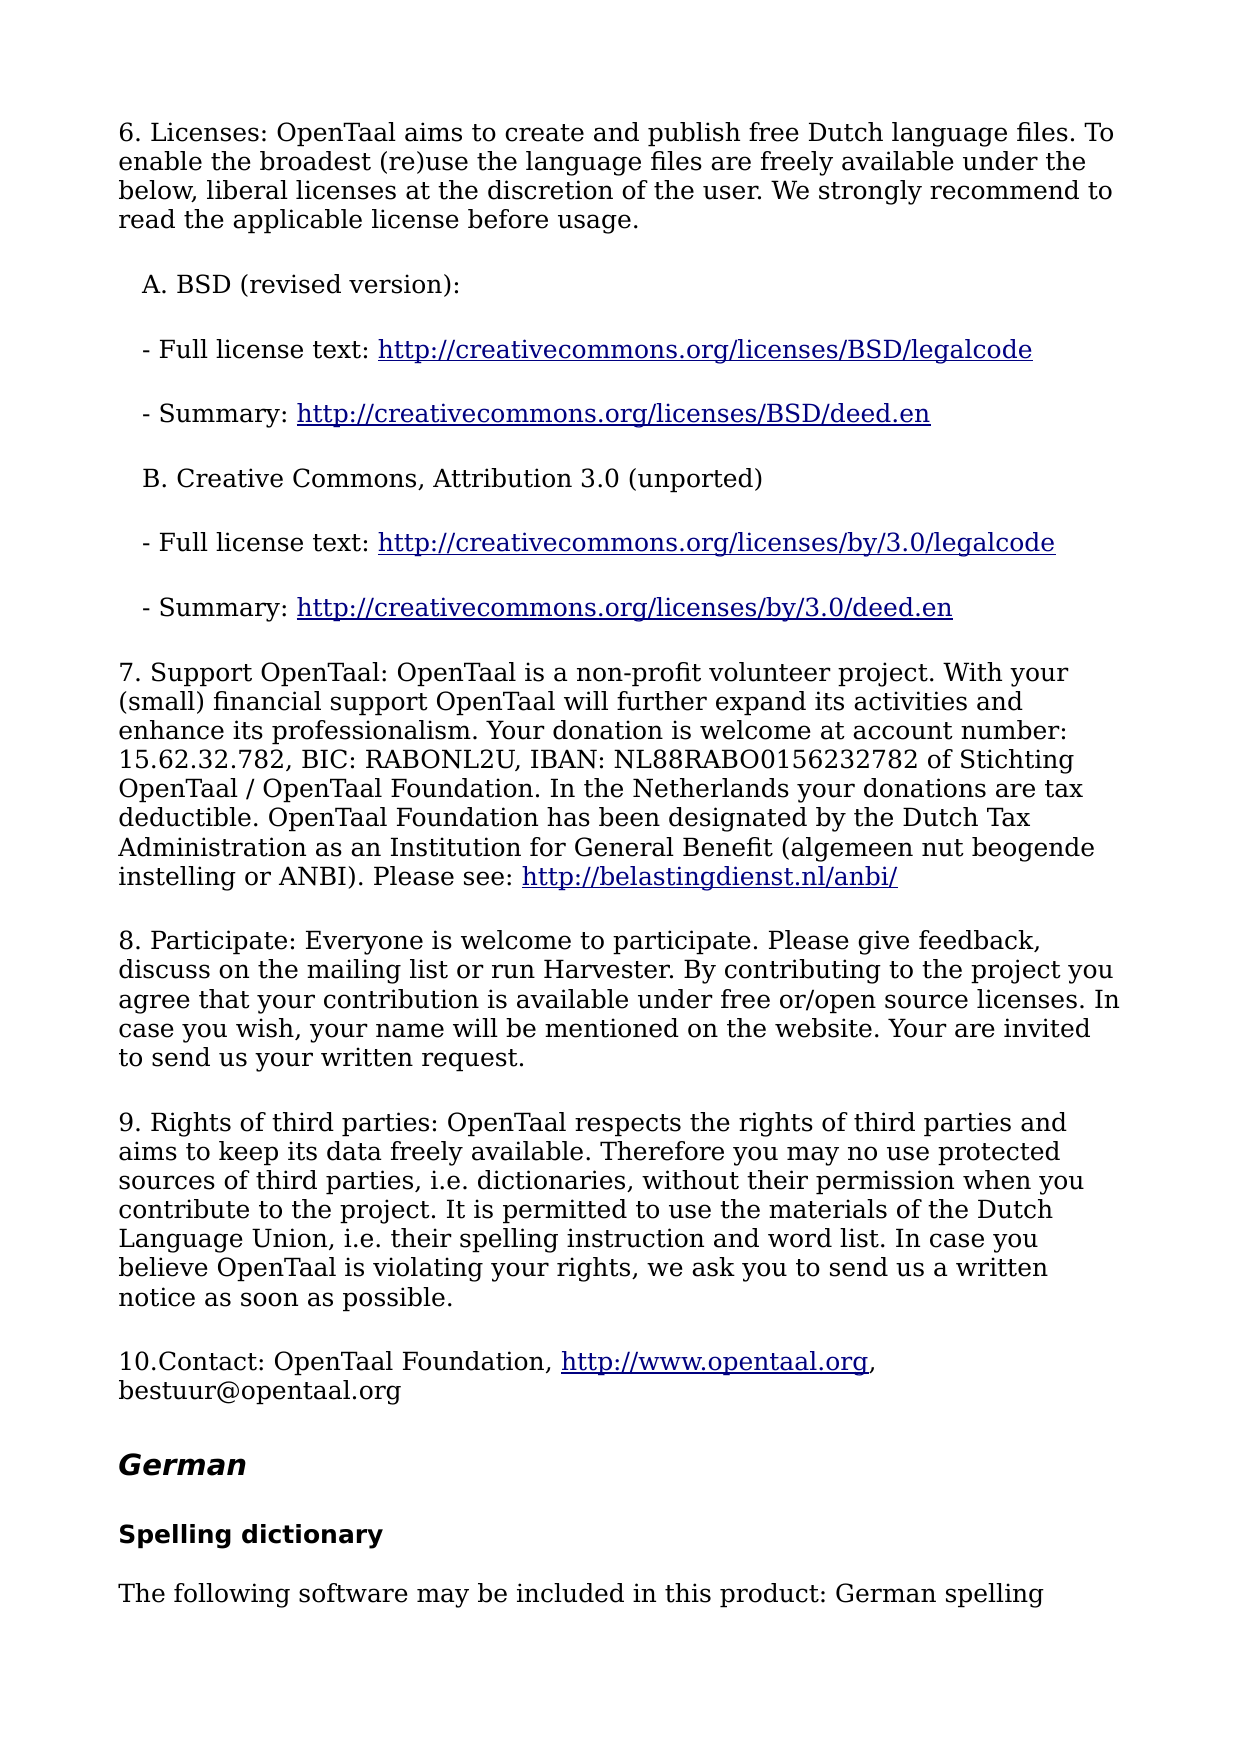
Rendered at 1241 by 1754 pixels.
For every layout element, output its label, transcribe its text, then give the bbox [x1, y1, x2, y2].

text The following software may be included in this product: German spelling [118, 1579, 1122, 1608]
text - Full license text: http://creativecommons.org/licenses/by/3.0/legalcode [118, 528, 1122, 558]
text B. Creative Commons, Attribution 3.0 (unported) [118, 464, 1122, 493]
text - Full license text: http://creativecommons.org/licenses/BSD/legalcode [118, 335, 1122, 364]
text 9. Rights of third parties: OpenTaal respects the rights of third parties and aims to keep its data freely available. Therefore you may no use protected sources of third parties, i.e. dictionaries, without their permission when you contribute to the project. It is permitted to use the materials of the Dutch Language Union, i.e. their spelling instruction and word list. In case you believe OpenTaal is violating your rights, we ask you to send us a written notice as soon as possible. [118, 1108, 1122, 1312]
text 8. Participate: Everyone is welcome to participate. Please give feedback, discuss on the mailing list or run Harvester. By contributing to the project you agree that your contribution is available under free or/open source licenses. In case you wish, your name will be mentioned on the website. Your are invited to send us your written request. [118, 926, 1122, 1072]
text A. BSD (revised version): [118, 270, 1122, 299]
text 6. Licenses: OpenTaal aims to create and publish free Dutch language files. To enable the broadest (re)use the language files are freely available under the below, liberal licenses at the discretion of the user. We strongly recommend to read the applicable license before usage. [118, 118, 1122, 235]
text - Summary: http://creativecommons.org/licenses/by/3.0/deed.en [118, 593, 1122, 622]
text - Summary: http://creativecommons.org/licenses/BSD/deed.en [118, 399, 1122, 428]
subtitle Spelling dictionary [118, 1520, 1122, 1549]
subtitle German [118, 1448, 1122, 1482]
text 10.Contact: OpenTaal Foundation, http://www.opentaal.org, bestuur@opentaal.org [118, 1347, 1122, 1406]
text 7. Support OpenTaal: OpenTaal is a non-profit volunteer project. With your (small) financial support OpenTaal will further expand its activities and enhance its professionalism. Your donation is welcome at account number: 15.62.32.782, BIC: RABONL2U, IBAN: NL88RABO0156232782 of Stichting OpenTaal / OpenTaal Foundation. In the Netherlands your donations are tax deductible. OpenTaal Foundation has been designated by the Dutch Tax Administration as an Institution for General Benefit (algemeen nut beogende instelling or ANBI). Please see: http://belastingdienst.nl/anbi/ [118, 658, 1122, 891]
